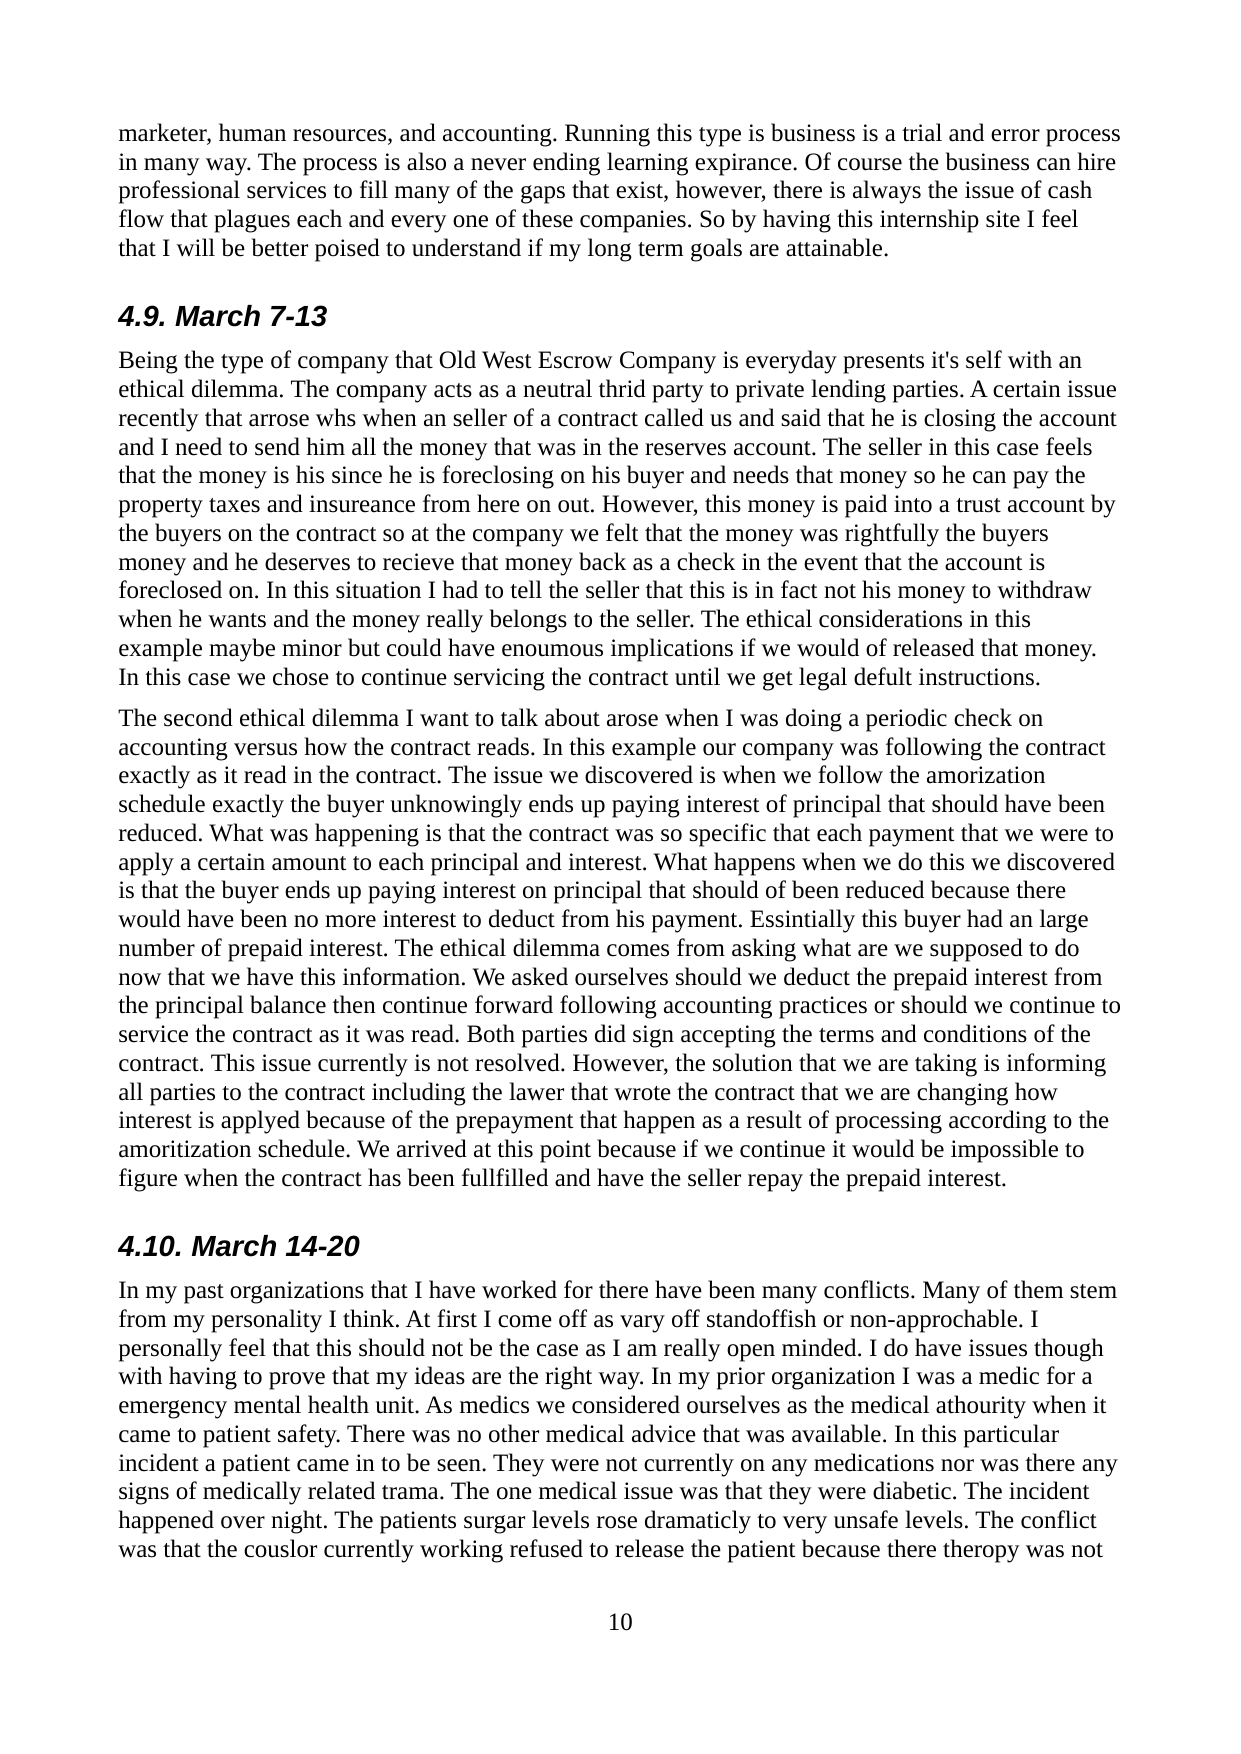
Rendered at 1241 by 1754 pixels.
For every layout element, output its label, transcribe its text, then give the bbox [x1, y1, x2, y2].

text Being the type of company that Old West Escrow Company is everyday presents it's self with an ethical dilemma. The company acts as a neutral thrid party to private lending parties. A certain issue recently that arrose whs when an seller of a contract called us and said that he is closing the account and I need to send him all the money that was in the reserves account. The seller in this case feels that the money is his since he is foreclosing on his buyer and needs that money so he can pay the property taxes and insureance from here on out. However, this money is paid into a trust account by the buyers on the contract so at the company we felt that the money was rightfully the buyers money and he deserves to recieve that money back as a check in the event that the account is foreclosed on. In this situation I had to tell the seller that this is in fact not his money to withdraw when he wants and the money really belongs to the seller. The ethical considerations in this example maybe minor but could have enoumous implications if we would of released that money. In this case we chose to continue servicing the contract until we get legal defult instructions. [118, 345, 1122, 690]
subtitle March 7-13 [118, 299, 1122, 333]
text In my past organizations that I have worked for there have been many conflicts. Many of them stem from my personality I think. At first I come off as vary off standoffish or non-approchable. I personally feel that this should not be the case as I am really open minded. I do have issues though with having to prove that my ideas are the right way. In my prior organization I was a medic for a emergency mental health unit. As medics we considered ourselves as the medical athourity when it came to patient safety. There was no other medical advice that was available. In this particular incident a patient came in to be seen. They were not currently on any medications nor was there any signs of medically related trama. The one medical issue was that they were diabetic. The incident happened over night. The patients surgar levels rose dramaticly to very unsafe levels. The conflict was that the couslor currently working refused to release the patient because there theropy was not [118, 1275, 1122, 1563]
subtitle March 14-20 [118, 1229, 1122, 1263]
text The second ethical dilemma I want to talk about arose when I was doing a periodic check on accounting versus how the contract reads. In this example our company was following the contract exactly as it read in the contract. The issue we discovered is when we follow the amorization schedule exactly the buyer unknowingly ends up paying interest of principal that should have been reduced. What was happening is that the contract was so specific that each payment that we were to apply a certain amount to each principal and interest. What happens when we do this we discovered is that the buyer ends up paying interest on principal that should of been reduced because there would have been no more interest to deduct from his payment. Essintially this buyer had an large number of prepaid interest. The ethical dilemma comes from asking what are we supposed to do now that we have this information. We asked ourselves should we deduct the prepaid interest from the principal balance then continue forward following accounting practices or should we continue to service the contract as it was read. Both parties did sign accepting the terms and conditions of the contract. This issue currently is not resolved. However, the solution that we are taking is informing all parties to the contract including the lawer that wrote the contract that we are changing how interest is applyed because of the prepayment that happen as a result of processing according to the amoritization schedule. We arrived at this point because if we continue it would be impossible to figure when the contract has been fullfilled and have the seller repay the prepaid interest. [118, 703, 1122, 1192]
text marketer, human resources, and accounting. Running this type is business is a trial and error process in many way. The process is also a never ending learning expirance. Of course the business can hire professional services to fill many of the gaps that exist, however, there is always the issue of cash flow that plagues each and every one of these companies. So by having this internship site I feel that I will be better poised to understand if my long term goals are attainable. [118, 118, 1122, 262]
